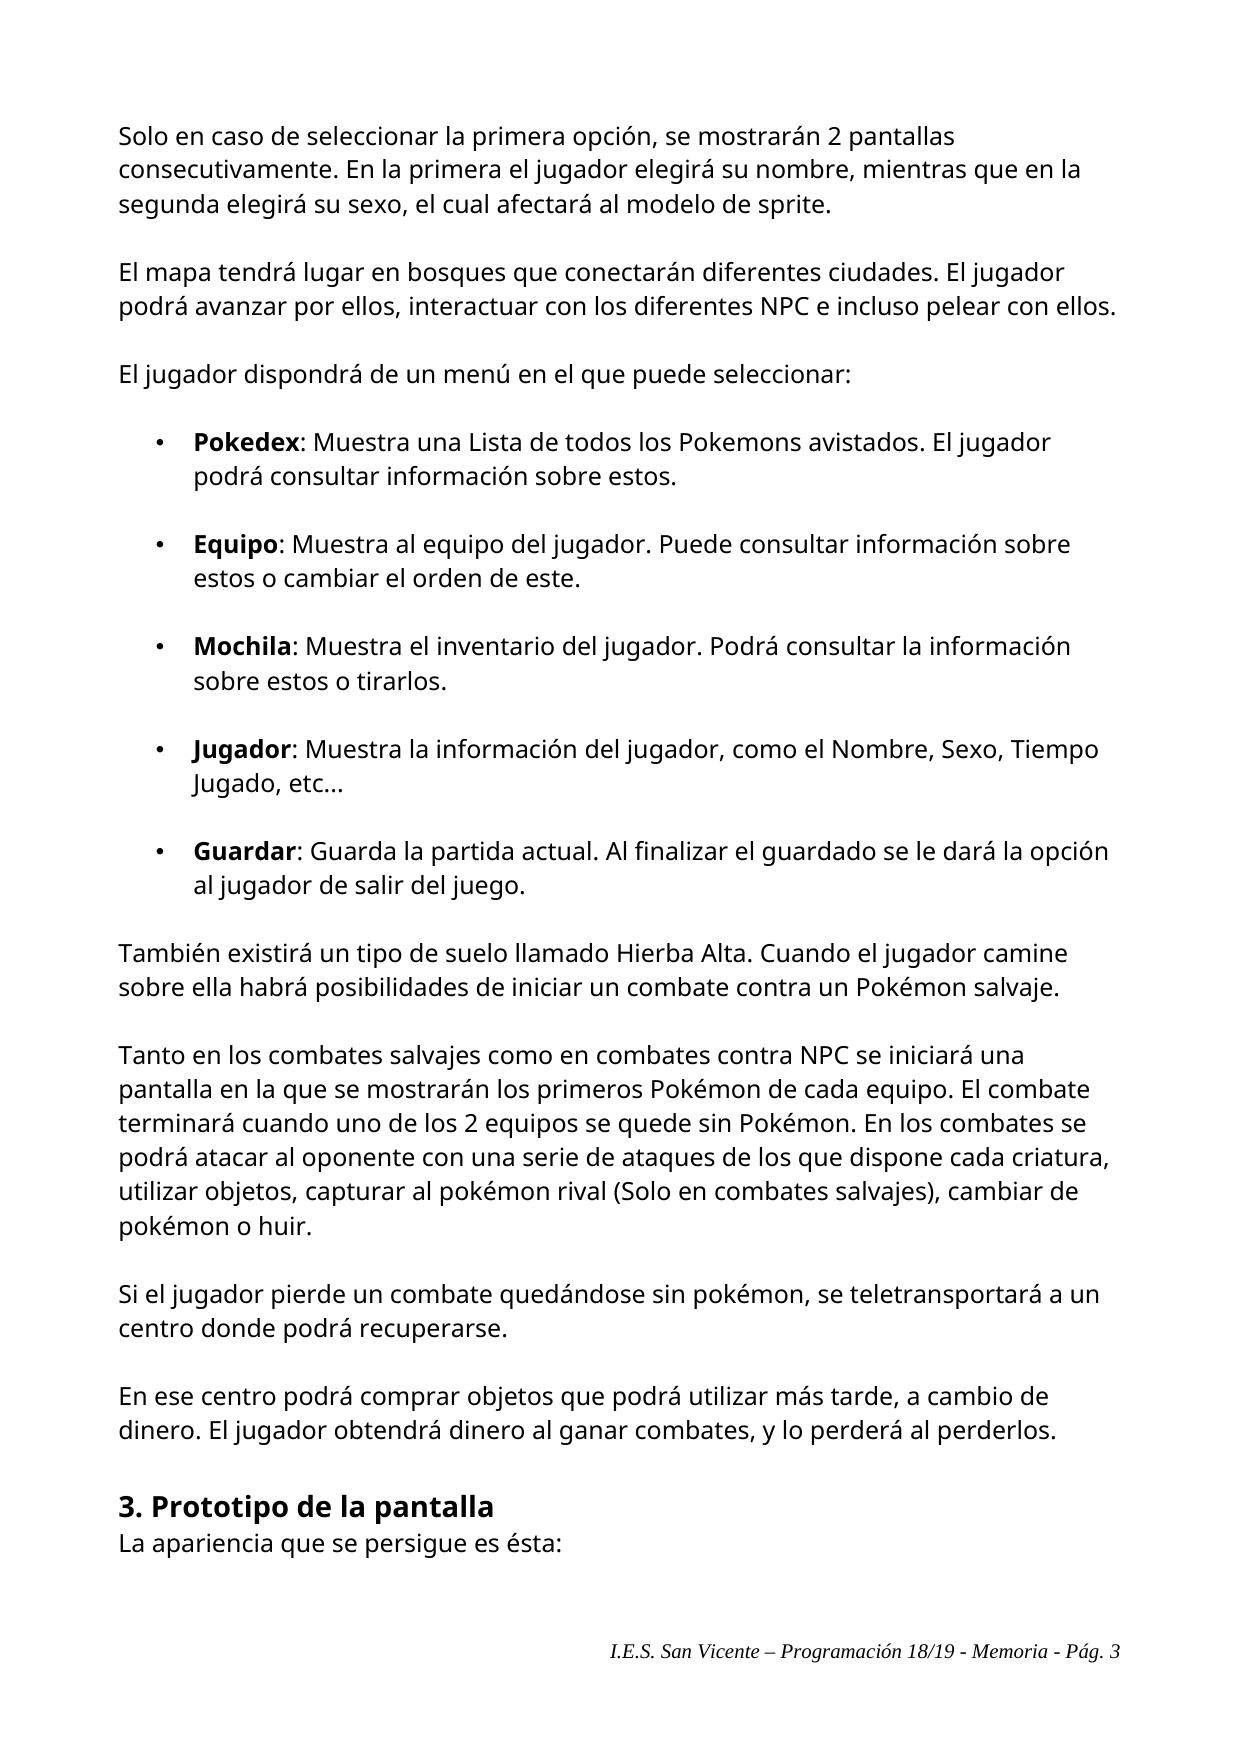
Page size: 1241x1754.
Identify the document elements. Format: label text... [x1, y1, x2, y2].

text Si el jugador pierde un combate quedándose sin pokémon, se teletransportará a un centro donde podrá recuperarse. [118, 1276, 1122, 1344]
list Pokedex: Muestra una Lista de todos los Pokemons avistados. El jugador podrá consultar información sobre estos. [156, 425, 1122, 493]
list Mochila: Muestra el inventario del jugador. Podrá consultar la información sobre estos o tirarlos. [156, 629, 1122, 697]
text También existirá un tipo de suelo llamado Hierba Alta. Cuando el jugador camine sobre ella habrá posibilidades de iniciar un combate contra un Pokémon salvaje. [118, 936, 1122, 1004]
list Equipo: Muestra al equipo del jugador. Puede consultar información sobre estos o cambiar el orden de este. [156, 527, 1122, 595]
text Tanto en los combates salvajes como en combates contra NPC se iniciará una pantalla en la que se mostrarán los primeros Pokémon de cada equipo. El combate terminará cuando uno de los 2 equipos se quede sin Pokémon. En los combates se podrá atacar al oponente con una serie de ataques de los que dispone cada criatura, utilizar objetos, capturar al pokémon rival (Solo en combates salvajes), cambiar de pokémon o huir. [118, 1038, 1122, 1242]
text El jugador dispondrá de un menú en el que puede seleccionar: [118, 357, 1122, 391]
text La apariencia que se persigue es ésta: [118, 1526, 1122, 1560]
text En ese centro podrá comprar objetos que podrá utilizar más tarde, a cambio de dinero. El jugador obtendrá dinero al ganar combates, y lo perderá al perderlos. [118, 1378, 1122, 1447]
text El mapa tendrá lugar en bosques que conectarán diferentes ciudades. El jugador podrá avanzar por ellos, interactuar con los diferentes NPC e incluso pelear con ellos. [118, 254, 1122, 322]
list Guardar: Guarda la partida actual. Al finalizar el guardado se le dará la opción al jugador de salir del juego. [156, 833, 1122, 902]
text Solo en caso de seleccionar la primera opción, se mostrarán 2 pantallas consecutivamente. En la primera el jugador elegirá su nombre, mientras que en la segunda elegirá su sexo, el cual afectará al modelo de sprite. [118, 118, 1122, 220]
subtitle 3. Prototipo de la pantalla [118, 1486, 1122, 1526]
list Jugador: Muestra la información del jugador, como el Nombre, Sexo, Tiempo Jugado, etc... [156, 731, 1122, 799]
